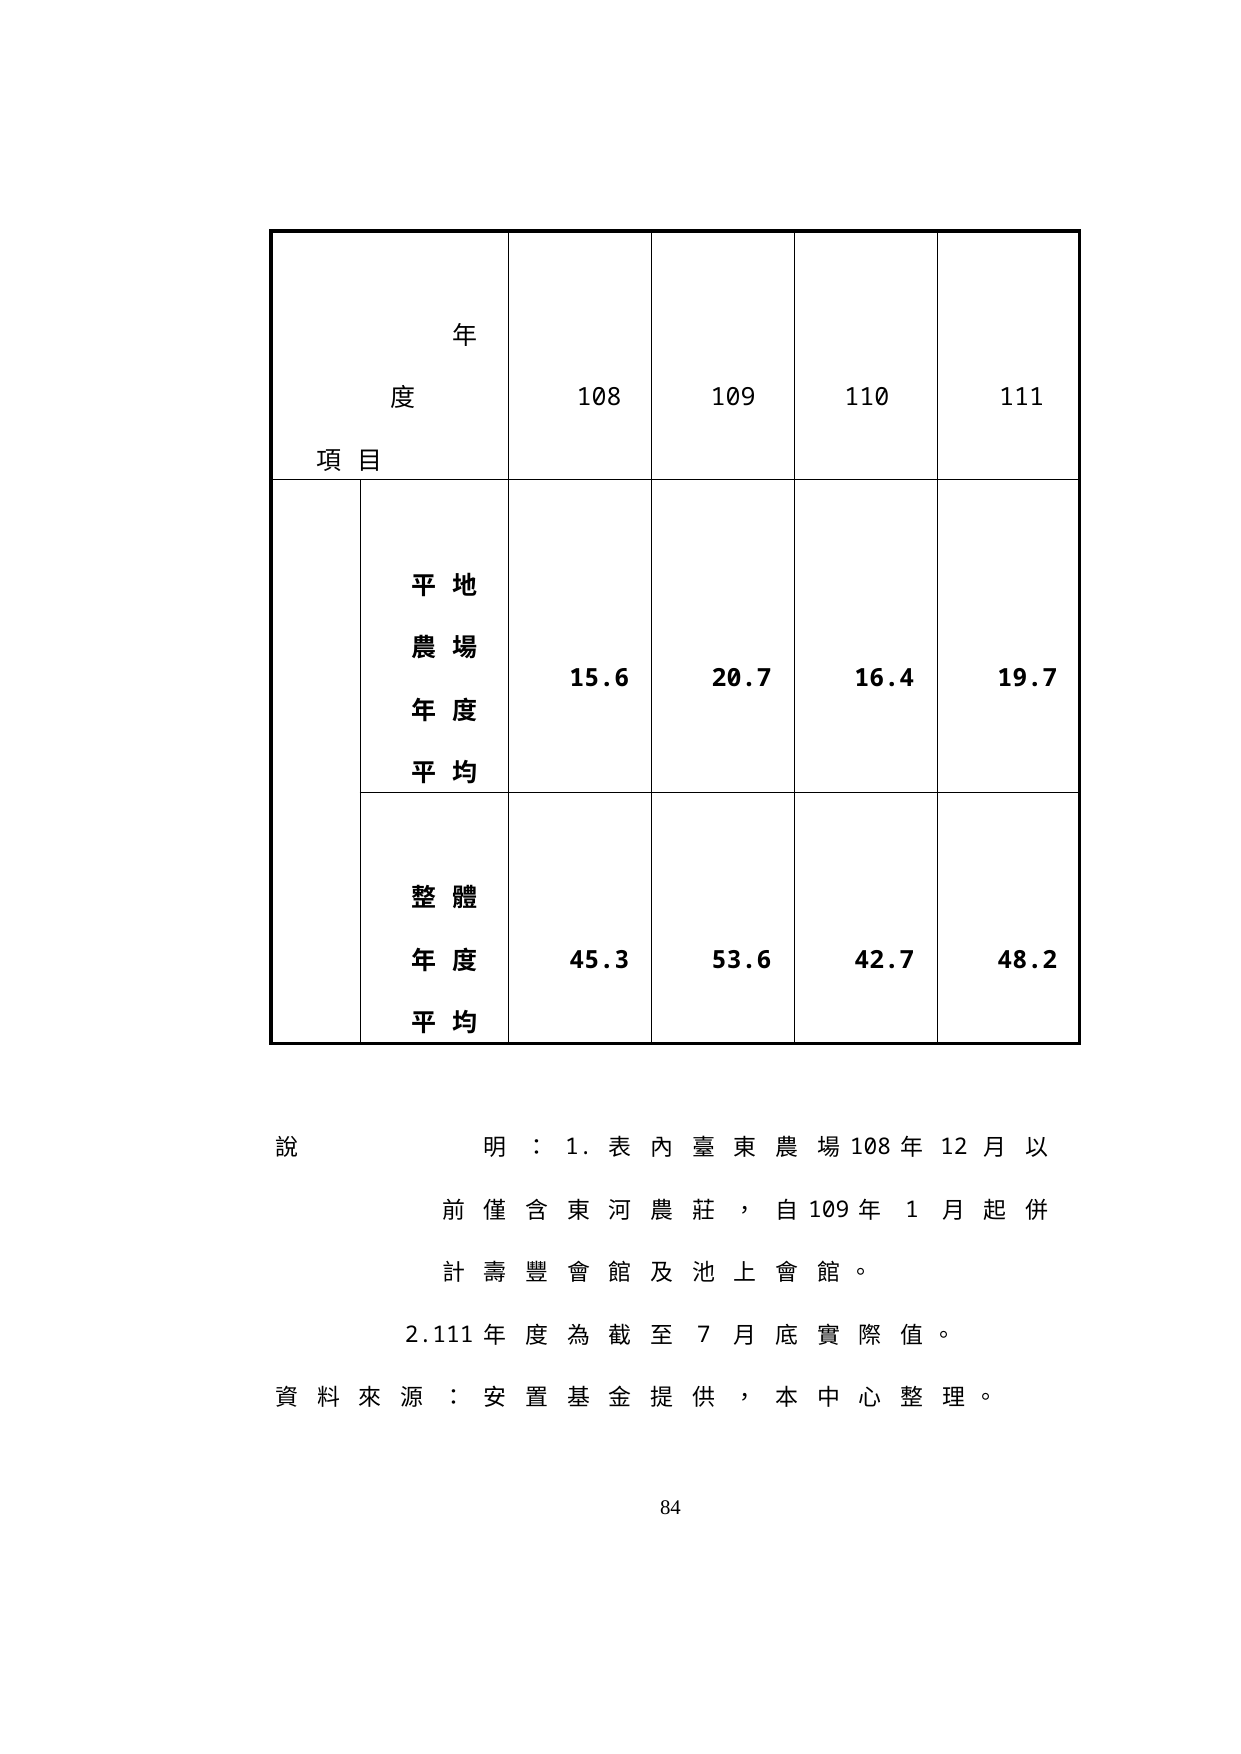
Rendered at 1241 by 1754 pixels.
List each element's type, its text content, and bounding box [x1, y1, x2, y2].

table_header 111 [938, 233, 1078, 479]
table_cell 19.7 [938, 480, 1078, 792]
table_cell 平地農場年度平均 [361, 480, 508, 792]
table_cell 45.3 [509, 793, 651, 1042]
text 2.111年度為截至7月底實際值。 [258, 1292, 1066, 1354]
table_cell [273, 480, 360, 1042]
table_header 108 [509, 233, 651, 479]
text 資料來源：安置基金提供，本中心整理。 [256, 1354, 1058, 1417]
table_header 110 [795, 233, 937, 479]
table_cell 42.7 [795, 793, 937, 1042]
table_header 109 [652, 233, 794, 479]
table_cell 53.6 [652, 793, 794, 1042]
text 說 明：1.表內臺東農場108年12月以前僅含東河農莊，自109年1月起併計壽豐會館及池上會館。 [258, 1104, 1066, 1292]
table_cell 20.7 [652, 480, 794, 792]
table_cell 48.2 [938, 793, 1078, 1042]
table_header 年度 項目 [273, 233, 508, 479]
table_cell 16.4 [795, 480, 937, 792]
table_cell 15.6 [509, 480, 651, 792]
table_cell 整體年度平均 [361, 793, 508, 1042]
